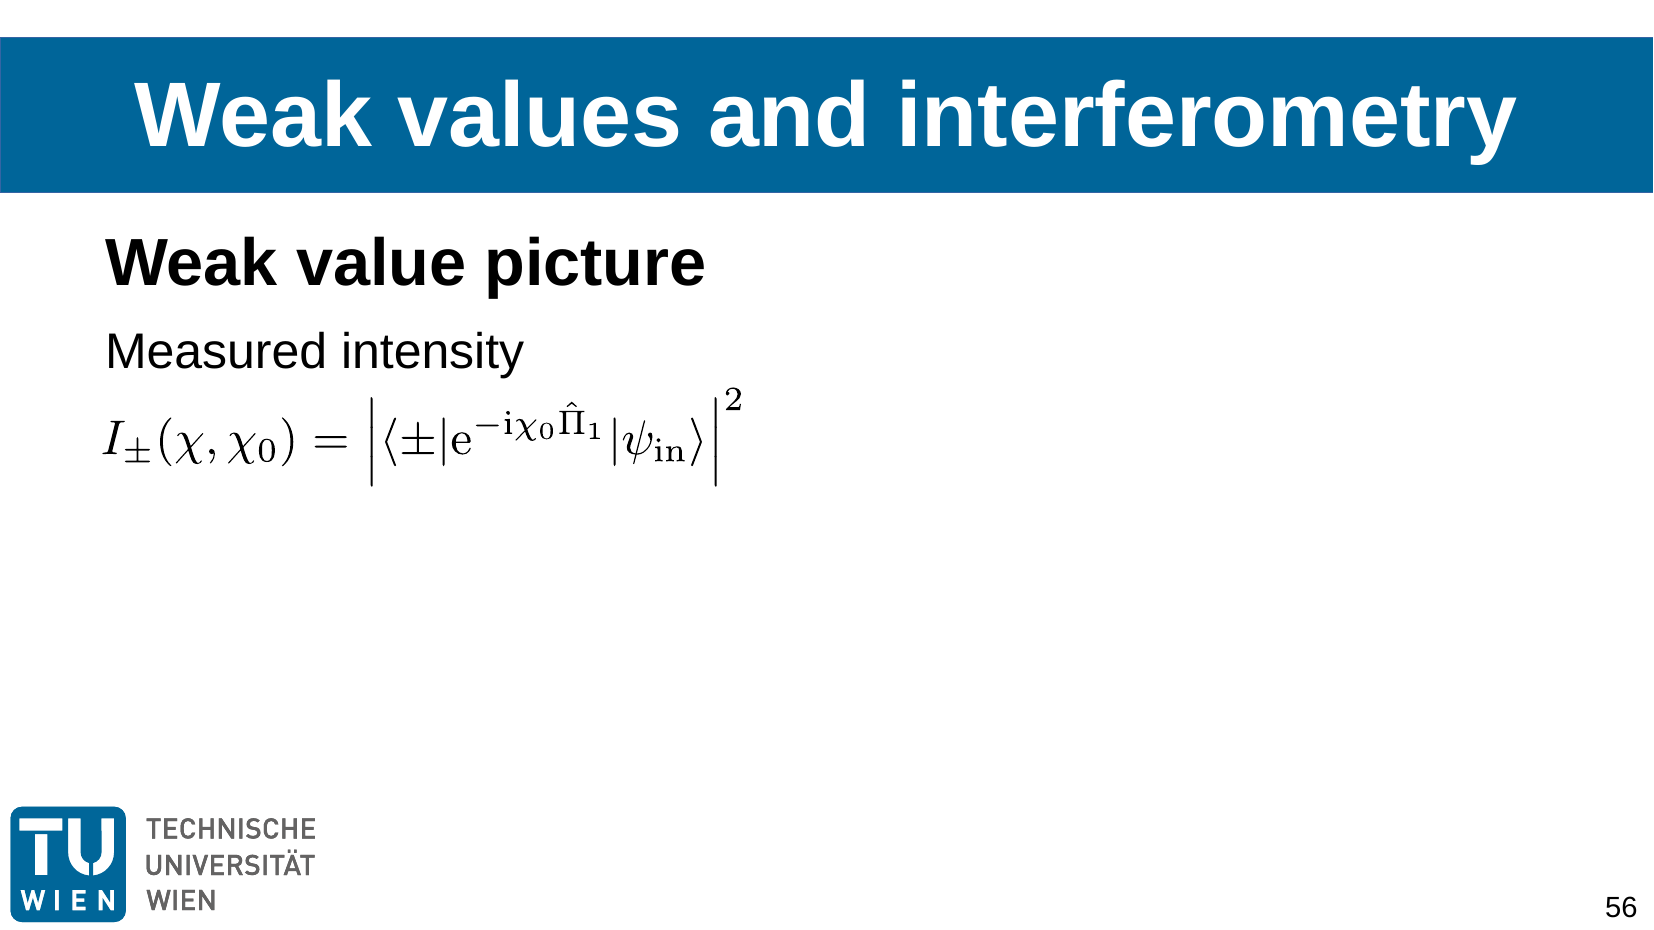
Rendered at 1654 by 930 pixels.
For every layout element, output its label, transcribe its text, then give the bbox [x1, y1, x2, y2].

title Weak values and interferometry [0, 37, 1653, 193]
picture [51, 371, 750, 495]
list Weak value picture Measured intensity [105, 225, 1593, 765]
